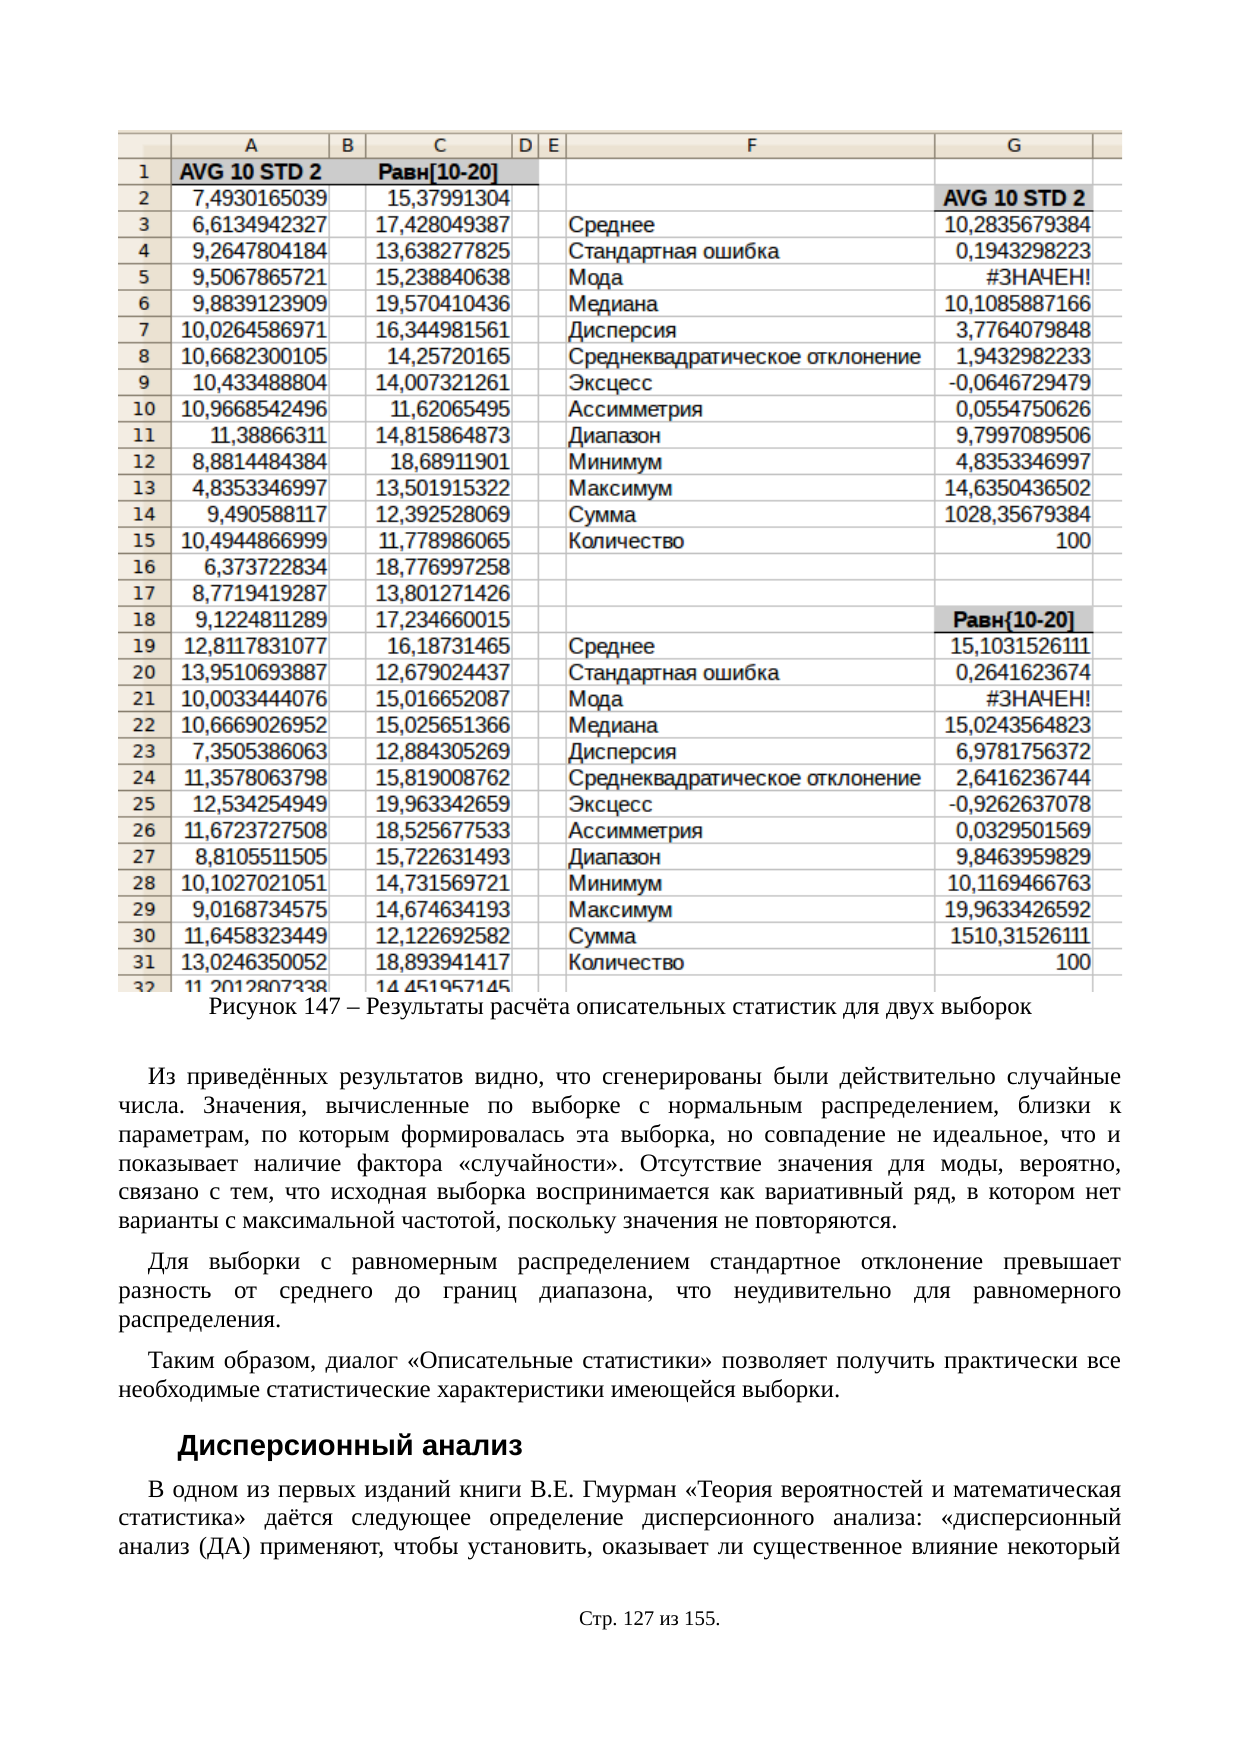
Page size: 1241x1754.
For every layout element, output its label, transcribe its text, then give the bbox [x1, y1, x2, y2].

text Рисунок 147 – Результаты расчёта описательных статистик для двух выборок [118, 992, 1122, 1020]
text В одном из первых изданий книги В.Е. Гмурман «Теория вероятностей и математическая статистика» даётся следующее определение дисперсионного анализа: «дисперсионный анализ (ДА) применяют, чтобы установить, оказывает ли существенное влияние некоторый [118, 1474, 1122, 1560]
text Из приведённых результатов видно, что сгенерированы были действительно случайные числа. Значения, вычисленные по выборке с нормальным распределением, близки к параметрам, по которым формировалась эта выборка, но совпадение не идеальное, что и показывает наличие фактора «случайности». Отсутствие значения для моды, вероятно, связано с тем, что исходная выборка воспринимается как вариативный ряд, в котором нет варианты с максимальной частотой, поскольку значения не повторяются. [118, 1061, 1122, 1234]
text Для выборки с равномерным распределением стандартное отклонение превышает разность от среднего до границ диапазона, что неудивительно для равномерного распределения. [118, 1246, 1122, 1333]
picture [118, 130, 1123, 992]
text Таким образом, диалог «Описательные статистики» позволяет получить практически все необходимые статистические характеристики имеющейся выборки. [118, 1345, 1122, 1403]
subtitle Дисперсионный анализ [118, 1428, 1122, 1461]
